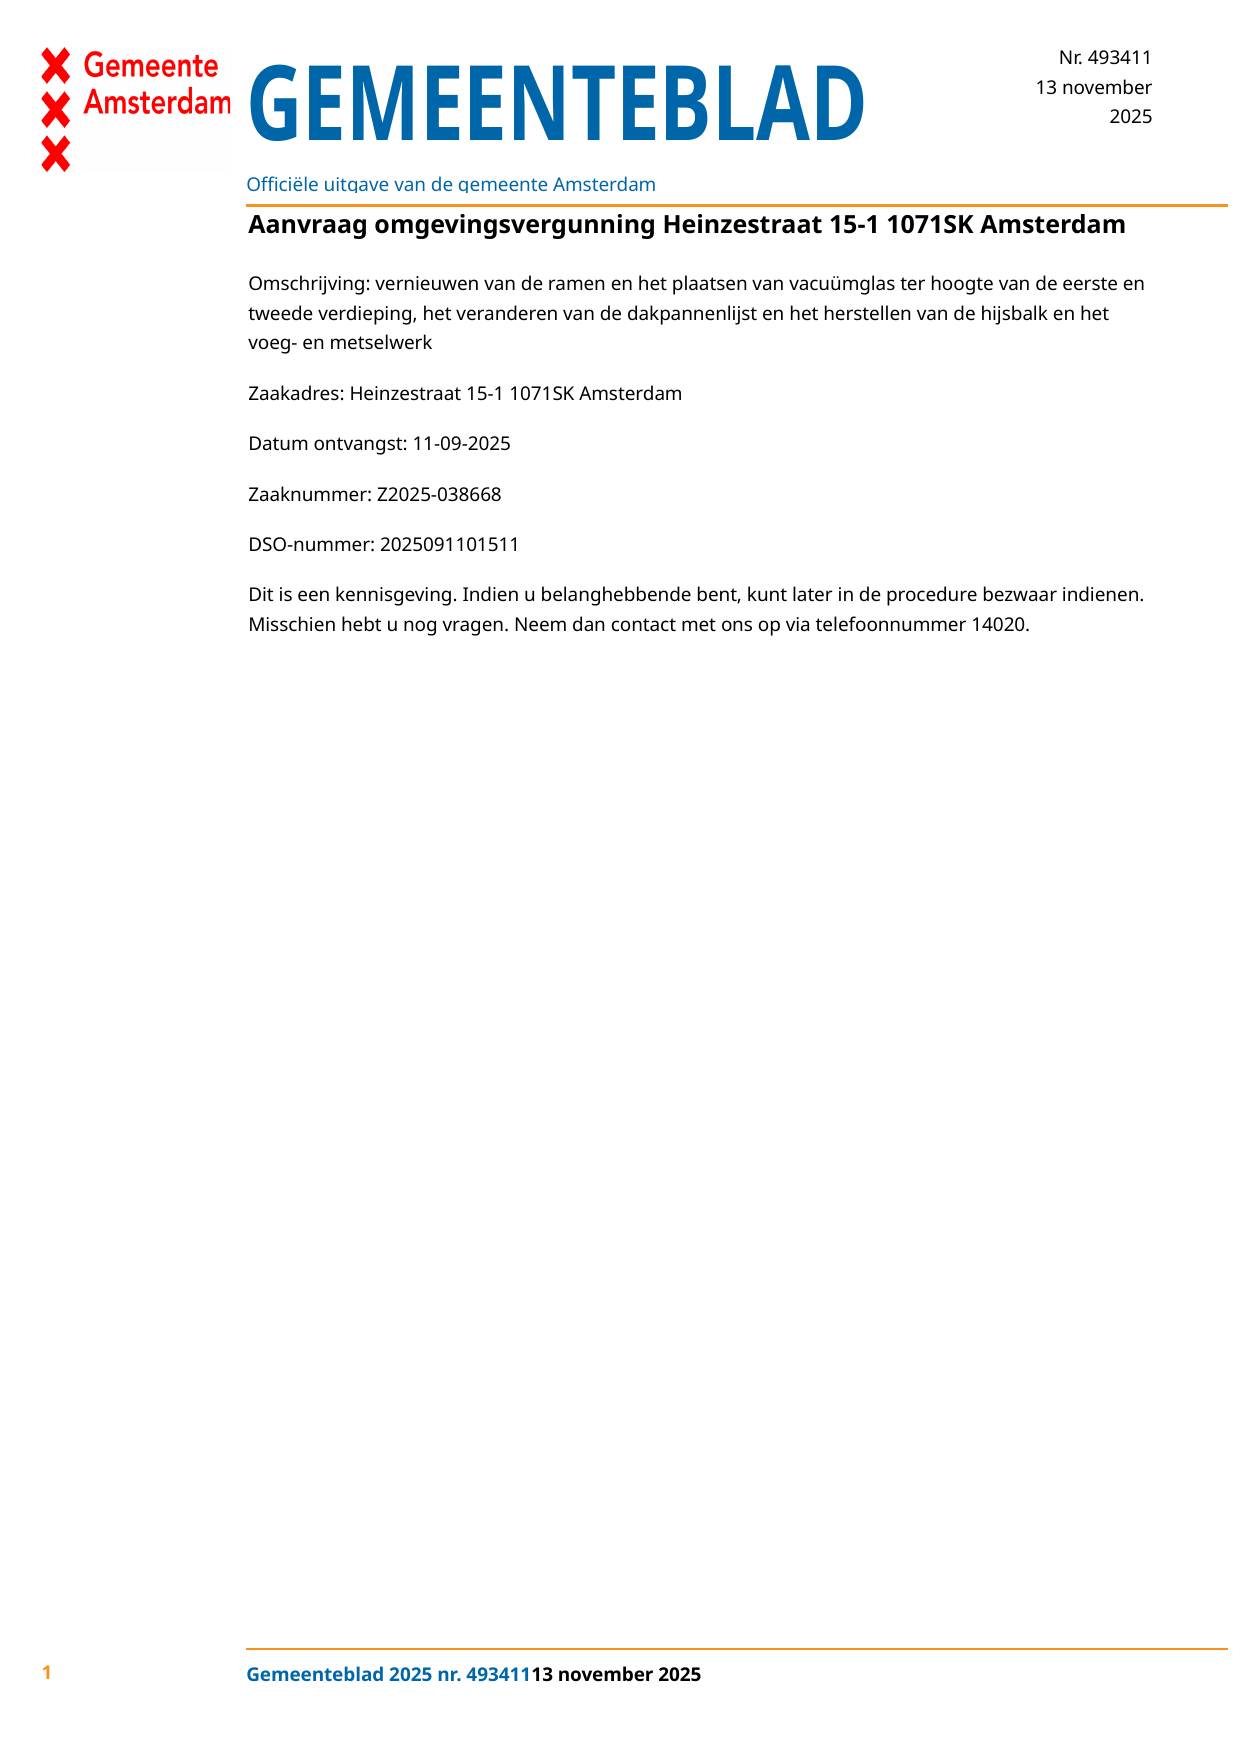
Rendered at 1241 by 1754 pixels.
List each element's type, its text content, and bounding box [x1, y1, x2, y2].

text Aanvraag omgevingsvergunning Heinzestraat 15-1 1071SK Amsterdam [248, 207, 1152, 241]
text Datum ontvangst: 11-09-2025 [248, 430, 1152, 456]
text DSO-nummer: 2025091101511 [248, 531, 1152, 557]
text Zaaknummer: Z2025-038668 [248, 481, 1152, 506]
text Omschrijving: vernieuwen van de ramen en het plaatsen van vacuümglas ter hoogte van de eerste en tweede verdieping, het veranderen van de dakpannenlijst en het herstellen van de hijsbalk en het voeg- en metselwerk [248, 270, 1152, 355]
text Dit is een kennisgeving. Indien u belanghebbende bent, kunt later in de procedure bezwaar indienen. Misschien hebt u nog vragen. Neem dan contact met ons op via telefoonnummer 14020. [248, 582, 1152, 637]
picture [41, 47, 231, 172]
text Zaakadres: Heinzestraat 15-1 1071SK Amsterdam [248, 380, 1152, 406]
